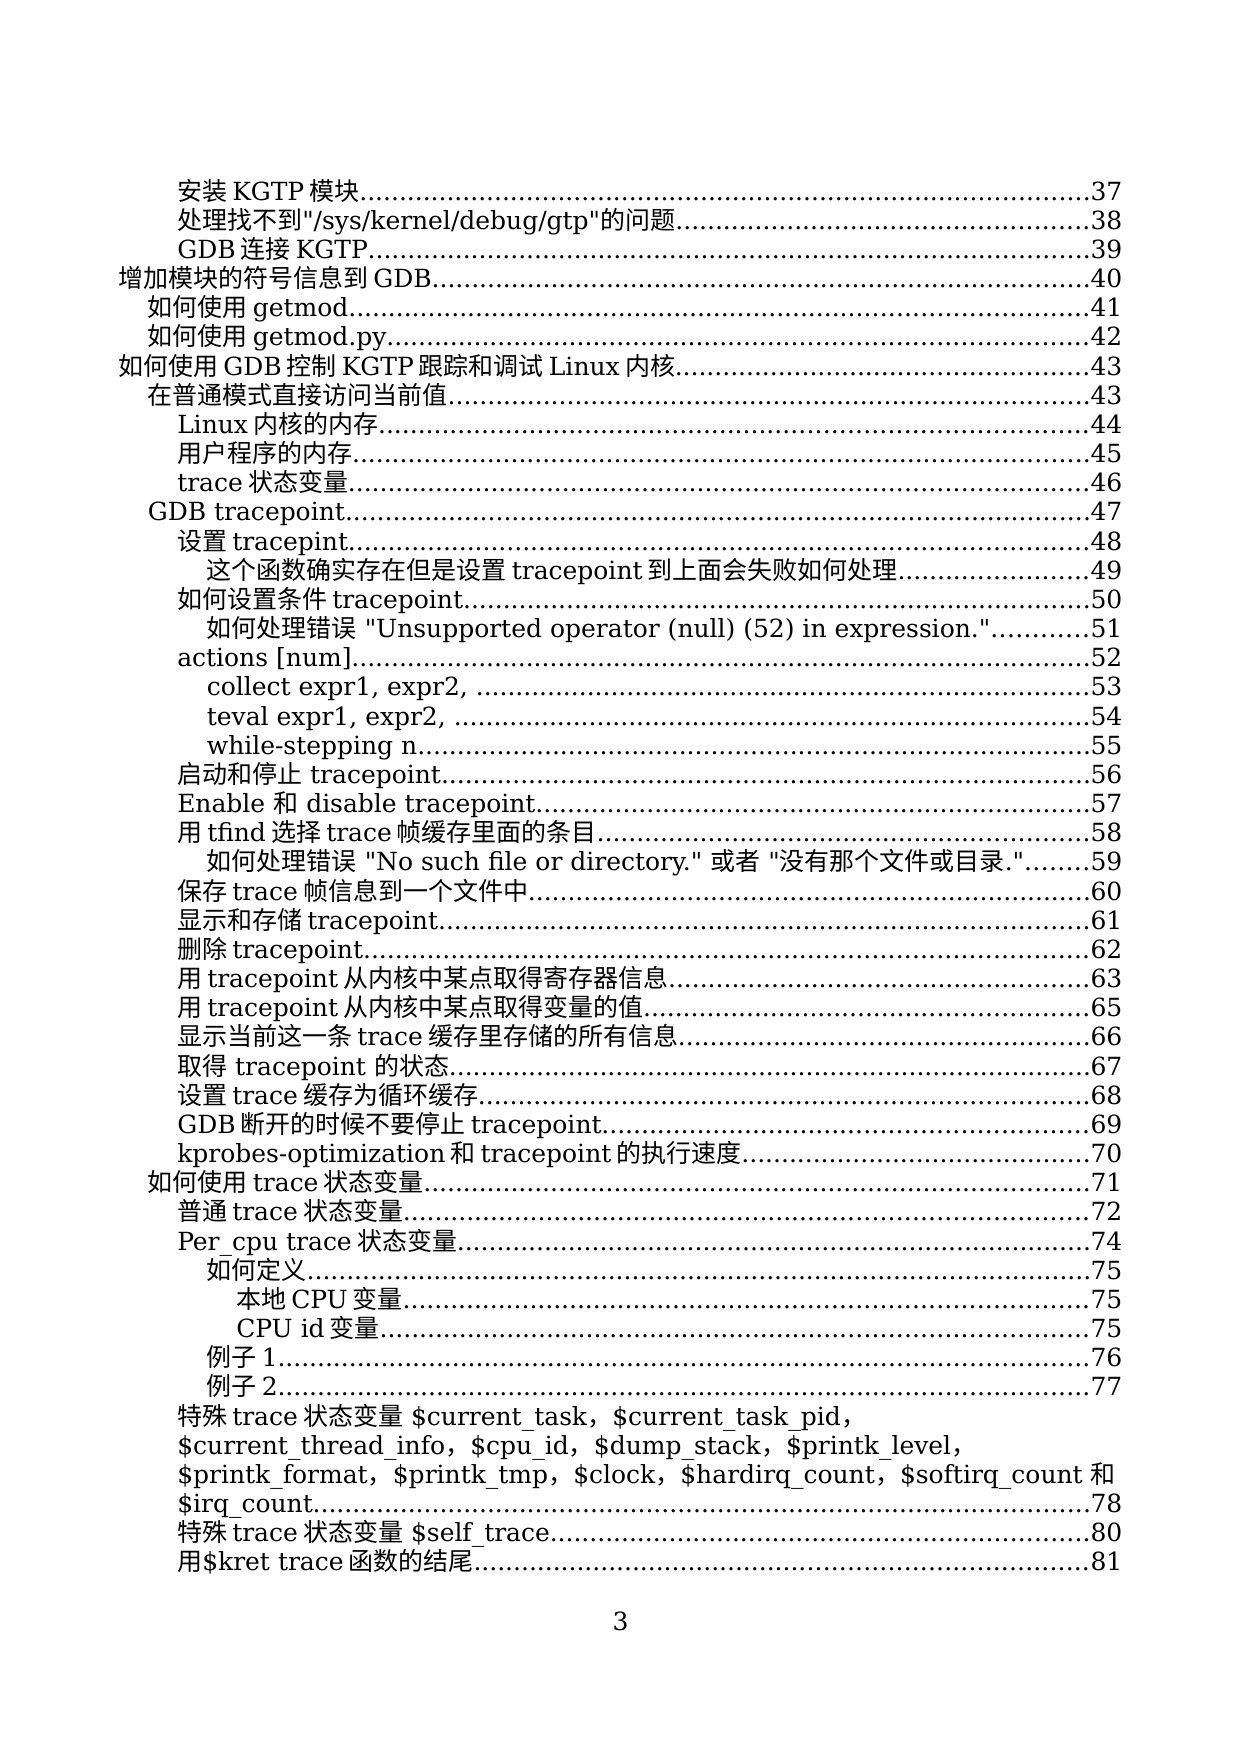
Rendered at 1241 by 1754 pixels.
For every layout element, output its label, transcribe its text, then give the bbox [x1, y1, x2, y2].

text 启动和停止 tracepoint 56 [177, 760, 1122, 789]
text 处理找不到"/sys/kernel/debug/gtp"的问题 38 [177, 206, 1122, 235]
text 安装KGTP模块 37 [177, 177, 1122, 206]
text 例子2 77 [207, 1373, 1122, 1402]
text 显示当前这一条trace缓存里存储的所有信息 66 [177, 1023, 1122, 1052]
text teval expr1, expr2, ... 54 [207, 702, 1122, 731]
text kprobes-optimization和tracepoint的执行速度 70 [177, 1139, 1122, 1168]
text 如何定义 75 [207, 1256, 1122, 1285]
text 在普通模式直接访问当前值 43 [148, 381, 1122, 410]
text collect expr1, expr2, ... 53 [207, 673, 1122, 702]
text 保存trace帧信息到一个文件中 60 [177, 877, 1122, 906]
text 取得 tracepoint 的状态 67 [177, 1052, 1122, 1081]
text trace状态变量 46 [177, 468, 1122, 498]
text 如何使用GDB控制KGTP跟踪和调试Linux内核 43 [118, 352, 1122, 381]
text GDB断开的时候不要停止tracepoint 69 [177, 1110, 1122, 1139]
text 删除tracepoint 62 [177, 935, 1122, 964]
text 如何处理错误 "Unsupported operator (null) (52) in expression." 51 [207, 614, 1122, 643]
text 如何使用trace状态变量 71 [148, 1168, 1122, 1198]
text Linux内核的内存 44 [177, 410, 1122, 439]
text 增加模块的符号信息到GDB 40 [118, 264, 1122, 293]
text 用$kret trace函数的结尾 81 [177, 1548, 1122, 1577]
text 普通trace状态变量 72 [177, 1198, 1122, 1227]
text 显示和存储tracepoint 61 [177, 906, 1122, 935]
text GDB连接KGTP 39 [177, 235, 1122, 264]
text 特殊trace状态变量 $self_trace 80 [177, 1518, 1122, 1548]
text 用tfind选择trace帧缓存里面的条目 58 [177, 818, 1122, 848]
text 特殊trace状态变量 $current_task，$current_task_pid，$current_thread_info，$cpu_id，$dump_stack，$printk_level，$printk_format，$printk_tmp，$clock，$hardirq_count，$softirq_count 和 $irq_count 78 [177, 1402, 1122, 1518]
text Enable 和 disable tracepoint 57 [177, 789, 1122, 818]
text 如何设置条件tracepoint 50 [177, 585, 1122, 614]
text GDB tracepoint 47 [148, 498, 1122, 527]
text 如何使用getmod 41 [148, 293, 1122, 323]
text 本地CPU变量 75 [236, 1285, 1122, 1314]
text 用户程序的内存 45 [177, 439, 1122, 468]
text 用tracepoint从内核中某点取得变量的值 65 [177, 993, 1122, 1023]
text while-stepping n 55 [207, 731, 1122, 760]
text 设置trace缓存为循环缓存 68 [177, 1081, 1122, 1110]
text 用tracepoint从内核中某点取得寄存器信息 63 [177, 964, 1122, 993]
text 例子1 76 [207, 1343, 1122, 1373]
text 这个函数确实存在但是设置tracepoint到上面会失败如何处理 49 [207, 556, 1122, 585]
text CPU id变量 75 [236, 1314, 1122, 1343]
text Per_cpu trace状态变量 74 [177, 1227, 1122, 1256]
text 设置tracepint 48 [177, 527, 1122, 556]
text 如何使用getmod.py 42 [148, 323, 1122, 352]
text 如何处理错误 "No such file or directory." 或者 "没有那个文件或目录." 59 [207, 848, 1122, 877]
text actions [num] 52 [177, 643, 1122, 673]
